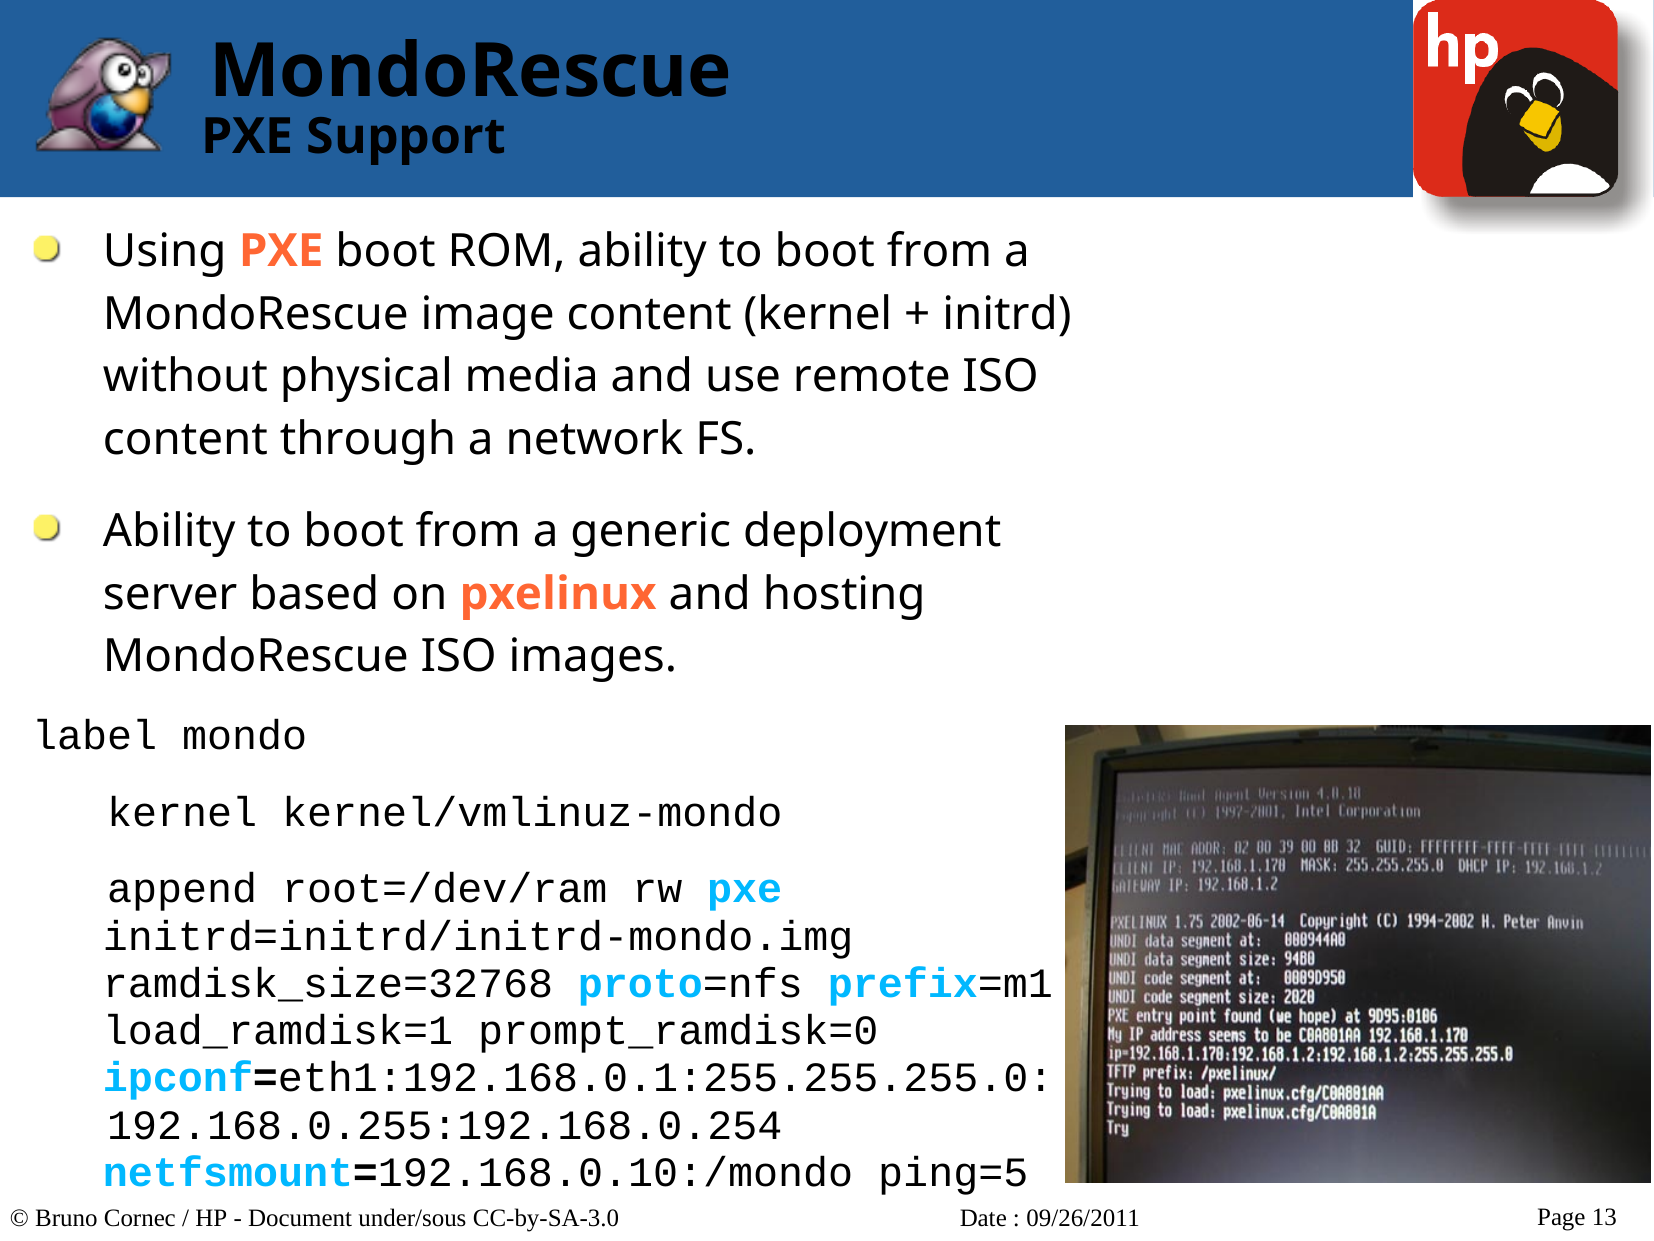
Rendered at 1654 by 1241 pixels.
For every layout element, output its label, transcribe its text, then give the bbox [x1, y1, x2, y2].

title PXE Support [201, 32, 1191, 241]
picture [0, 0, 211, 199]
list Using PXE boot ROM, ability to boot from a MondoRescue image content (kernel + initrd) without physical media and use remote ISO content through a network FS. Ability to boot from a generic deployment server based on pxelinux and hosting MondoRescue ISO images. label mondo kernel kernel/vmlinuz-mondo append root=/dev/ram rw pxe initrd=initrd/initrd-mondo.img ramdisk_size=32768 proto=nfs prefix=m1 load_ramdisk=1 prompt_ramdisk=0 ipconf=eth1:192.168.0.1:255.255.255.0: 192.168.0.255:192.168.0.254 netfsmount=192.168.0.10:/mondo ping=5 [20, 217, 1093, 1181]
picture [1065, 725, 1651, 1183]
picture [1413, 0, 1654, 235]
